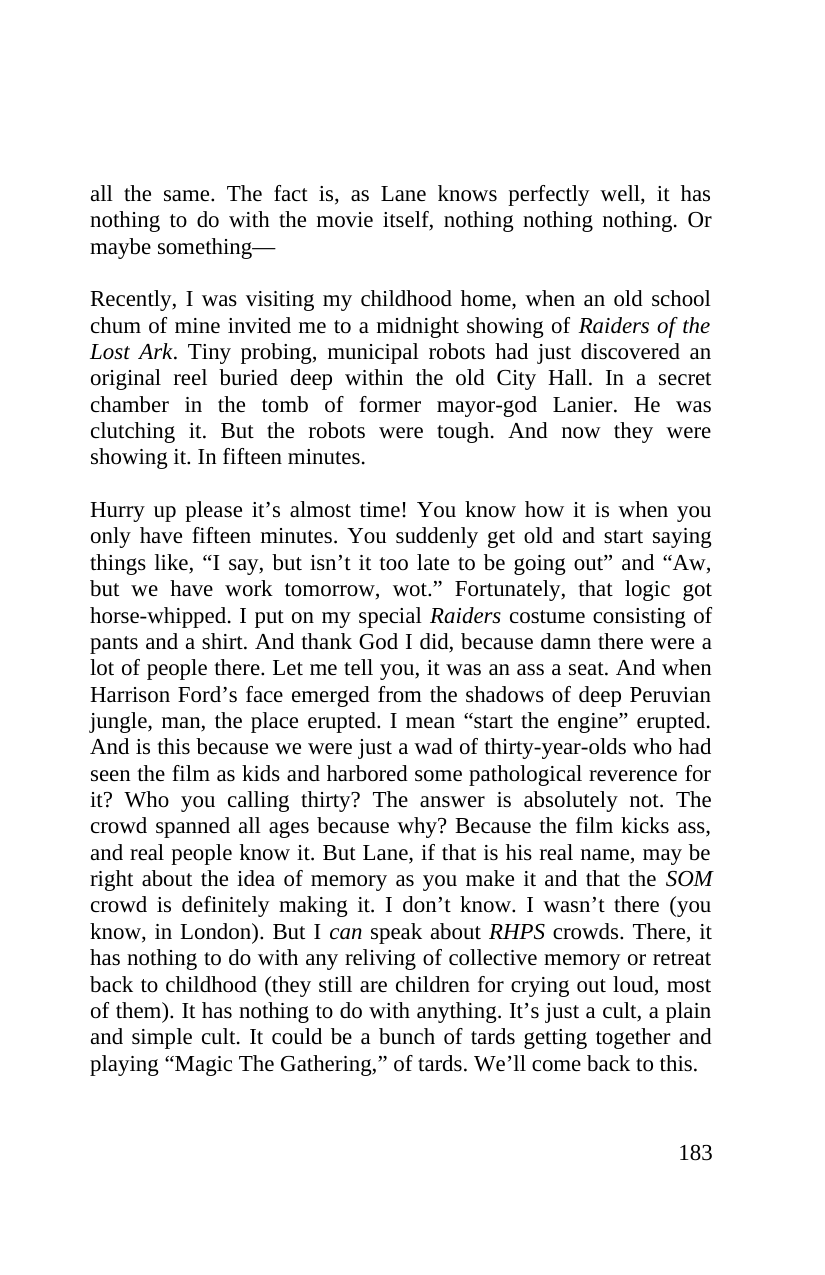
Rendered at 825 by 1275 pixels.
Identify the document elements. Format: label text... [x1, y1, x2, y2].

text all the same. The fact is, as Lane knows perfectly well, it has nothing to do with the movie itself, nothing nothing nothing. Or maybe something— [90, 180, 712, 259]
text Recently, I was visiting my childhood home, when an old school chum of mine invited me to a midnight showing of Raiders of the Lost Ark. Tiny probing, municipal robots had just discovered an original reel buried deep within the old City Hall. In a secret chamber in the tomb of former mayor-god Lanier. He was clutching it. But the robots were tough. And now they were showing it. In fifteen minutes. [90, 285, 712, 470]
text Hurry up please it’s almost time! You know how it is when you only have fifteen minutes. You suddenly get old and start saying things like, “I say, but isn’t it too late to be going out” and “Aw, but we have work tomorrow, wot.” Fortunately, that logic got horse-whipped. I put on my special Raiders costume consisting of pants and a shirt. And thank God I did, because damn there were a lot of people there. Let me tell you, it was an ass a seat. And when Harrison Ford’s face emerged from the shadows of deep Peruvian jungle, man, the place erupted. I mean “start the engine” erupted. And is this because we were just a wad of thirty-year-olds who had seen the film as kids and harbored some pathological reverence for it? Who you calling thirty? The answer is absolutely not. The crowd spanned all ages because why? Because the film kicks ass, and real people know it. But Lane, if that is his real name, may be right about the idea of memory as you make it and that the SOM crowd is definitely making it. I don’t know. I wasn’t there (you know, in London). But I can speak about RHPS crowds. There, it has nothing to do with any reliving of collective memory or retreat back to childhood (they still are children for crying out loud, most of them). It has nothing to do with anything. It’s just a cult, a plain and simple cult. It could be a bunch of tards getting together and playing “Magic The Gathering,” of tards. We’ll come back to this. [90, 496, 712, 1076]
